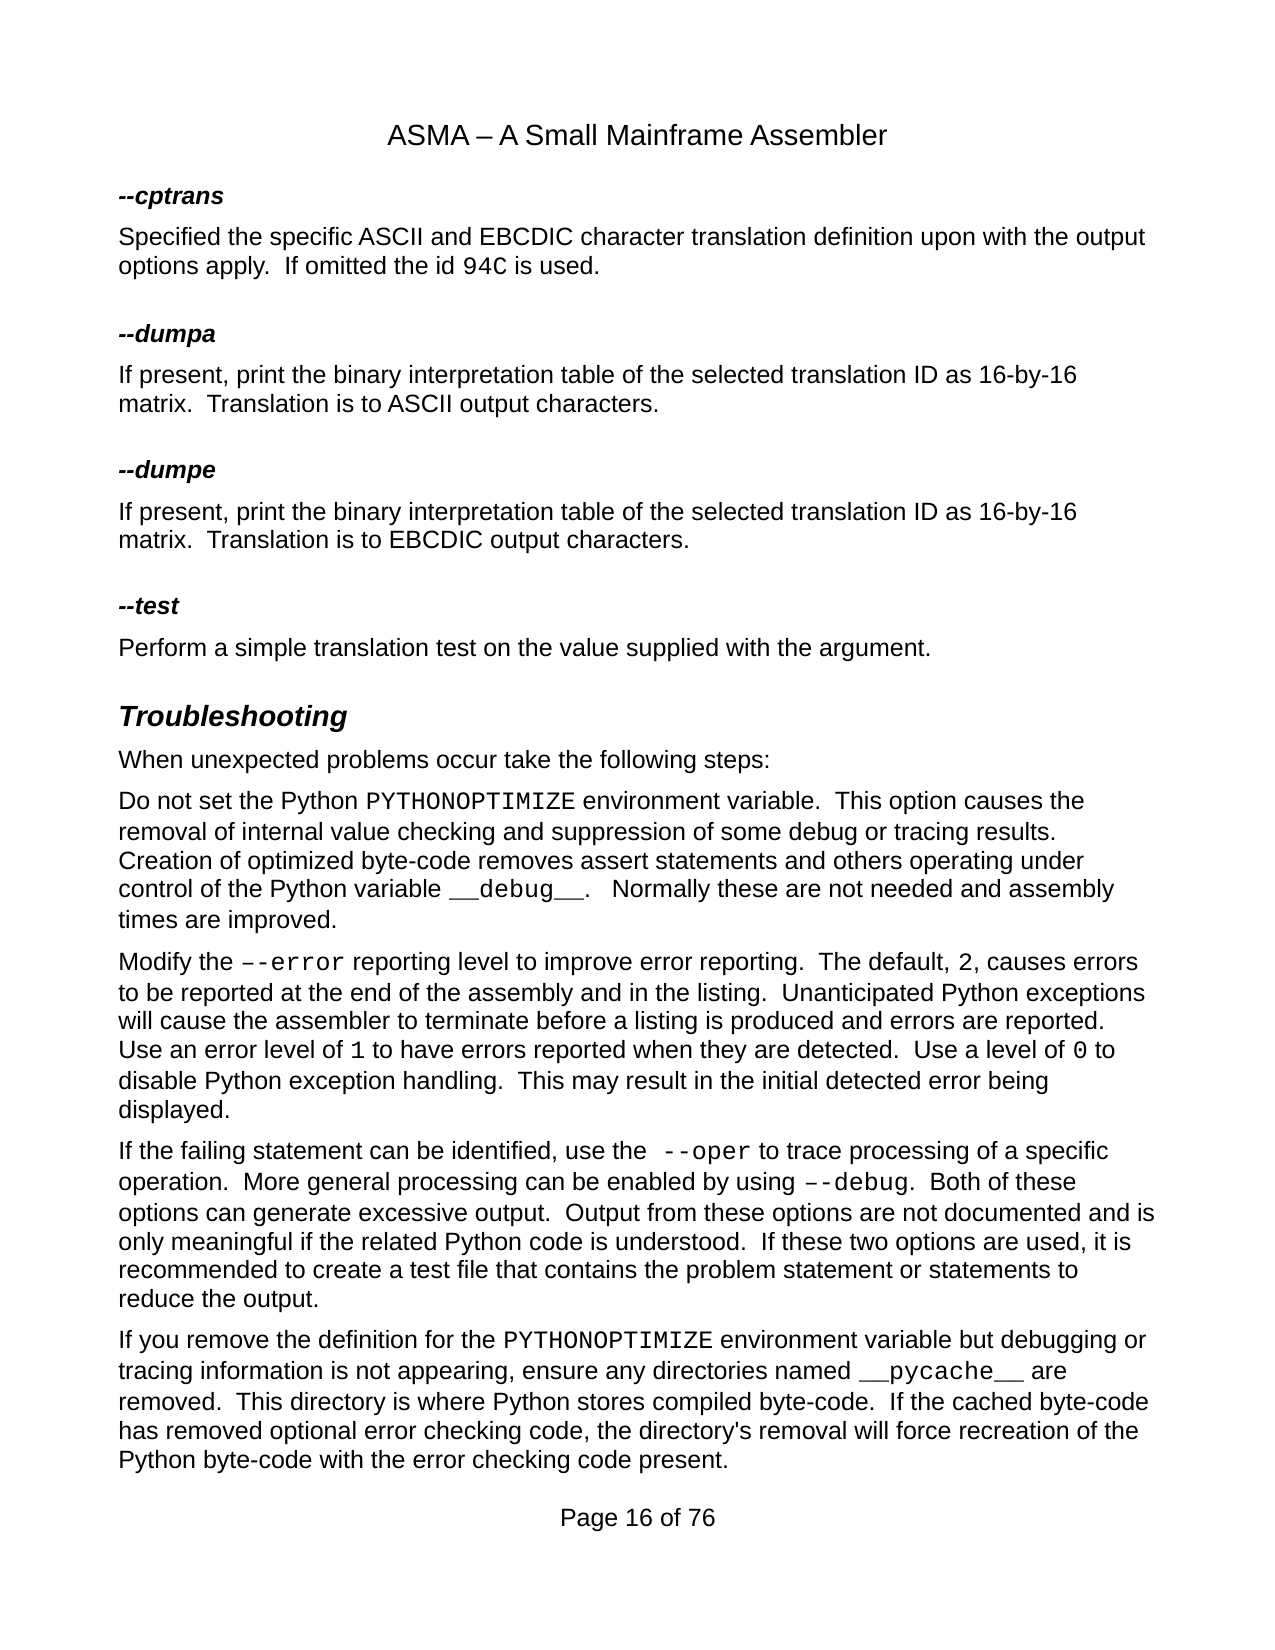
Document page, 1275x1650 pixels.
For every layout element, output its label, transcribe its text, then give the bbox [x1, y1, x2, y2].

text When unexpected problems occur take the following steps: [118, 745, 1157, 773]
subtitle Troubleshooting [118, 699, 1157, 732]
subtitle --cptrans [118, 181, 1157, 210]
text Modify the –-error reporting level to improve error reporting. The default, 2, causes errors to be reported at the end of the assembly and in the listing. Unanticipated Python exceptions will cause the assembler to terminate before a listing is produced and errors are reported. Use an error level of 1 to have errors reported when they are detected. Use a level of 0 to disable Python exception handling. This may result in the initial detected error being displayed. [118, 947, 1157, 1123]
text Do not set the Python PYTHONOPTIMIZE environment variable. This option causes the removal of internal value checking and suppression of some debug or tracing results. Creation of optimized byte-code removes assert statements and others operating under control of the Python variable __debug__. Normally these are not needed and assembly times are improved. [118, 786, 1157, 934]
subtitle --dumpe [118, 455, 1157, 484]
text Specified the specific ASCII and EBCDIC character translation definition upon with the output options apply. If omitted the id 94C is used. [118, 222, 1157, 282]
text If you remove the definition for the PYTHONOPTIMIZE environment variable but debugging or tracing information is not appearing, ensure any directories named __pycache__ are removed. This directory is where Python stores compiled byte-code. If the cached byte-code has removed optional error checking code, the directory's removal will force recreation of the Python byte-code with the error checking code present. [118, 1325, 1157, 1473]
subtitle --test [118, 591, 1157, 620]
text If present, print the binary interpretation table of the selected translation ID as 16-by-16 matrix. Translation is to EBCDIC output characters. [118, 496, 1157, 554]
subtitle --dumpa [118, 319, 1157, 348]
text Perform a simple translation test on the value supplied with the argument. [118, 632, 1157, 661]
text If present, print the binary interpretation table of the selected translation ID as 16-by-16 matrix. Translation is to ASCII output characters. [118, 360, 1157, 418]
text If the failing statement can be identified, use the --oper to trace processing of a specific operation. More general processing can be enabled by using –-debug. Both of these options can generate excessive output. Output from these options are not documented and is only meaningful if the related Python code is understood. If these two options are used, it is recommended to create a test file that contains the problem statement or statements to reduce the output. [118, 1136, 1157, 1313]
